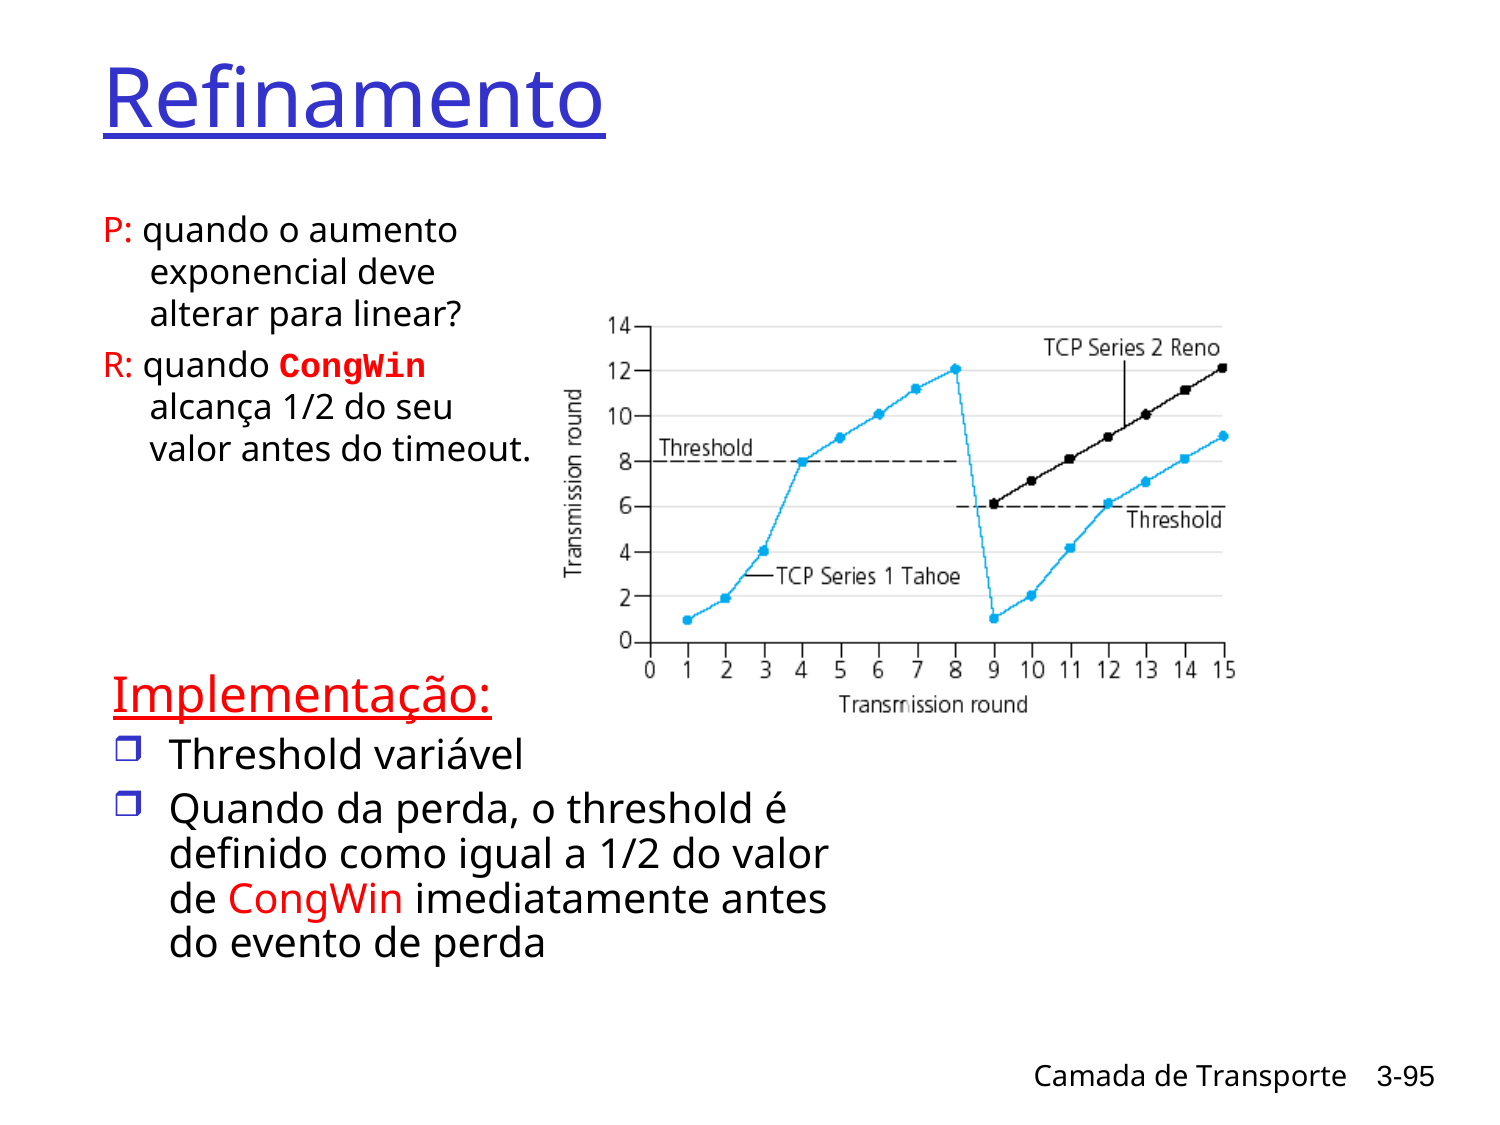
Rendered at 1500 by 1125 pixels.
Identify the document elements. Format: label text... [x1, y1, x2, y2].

list P: quando o aumento exponencial deve alterar para linear? R: quando CongWin alcança 1/2 do seu valor antes do timeout. [87, 199, 550, 613]
picture [450, 262, 1454, 730]
title Refinamento [87, 0, 1363, 188]
list Implementação: Threshold variável Quando da perda, o threshold é definido como igual a 1/2 do valor de CongWin imediatamente antes do evento de perda [97, 662, 855, 976]
text_box Camada de Transporte [887, 1050, 1339, 1125]
text_box 3-<número> [1339, 1050, 1451, 1125]
